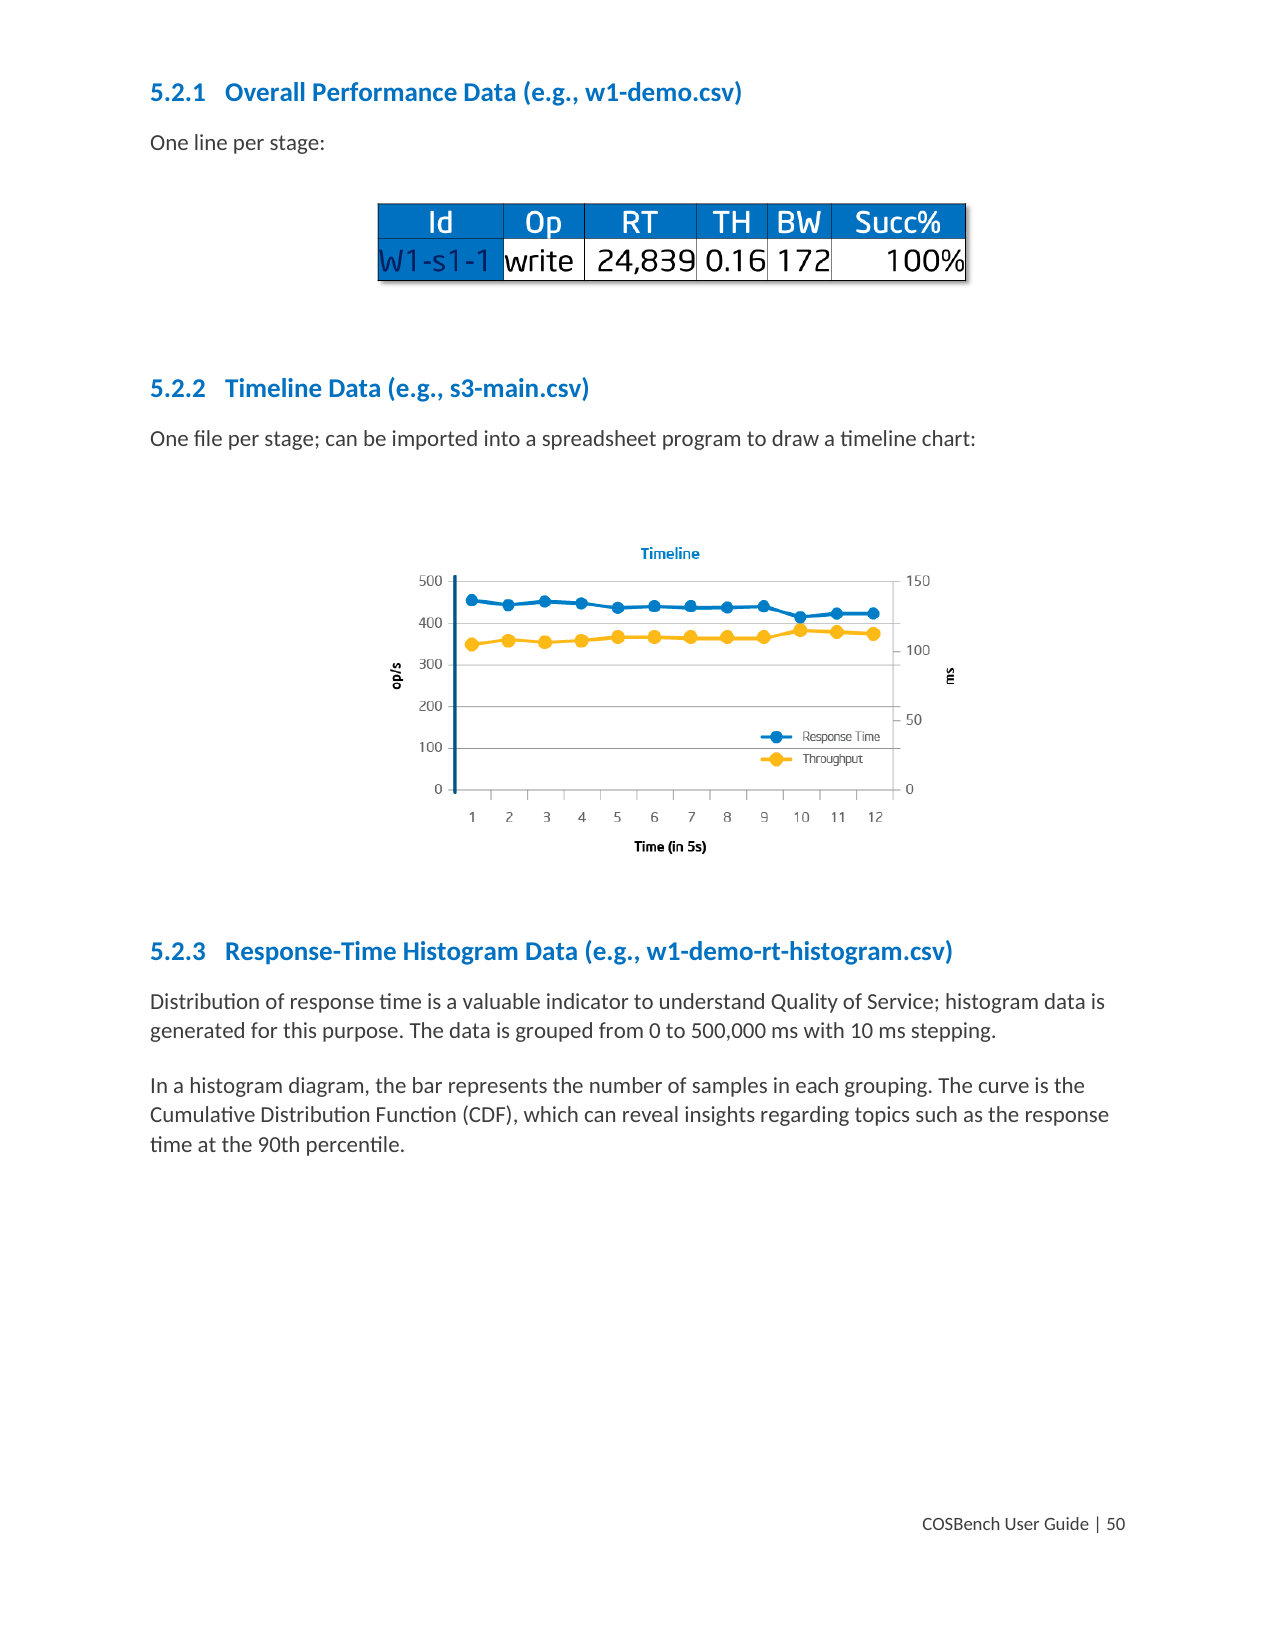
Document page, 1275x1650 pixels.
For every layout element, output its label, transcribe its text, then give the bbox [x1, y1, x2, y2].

text Distribution of response time is a valuable indicator to understand Quality of Service; histogram data is generated for this purpose. The data is grouped from 0 to 500,000 ms with 10 ms stepping. [150, 987, 1125, 1045]
subtitle Response-Time Histogram Data (e.g., w1-demo-rt-histogram.csv) [150, 934, 1125, 967]
text One file per stage; can be imported into a spreadsheet program to draw a timeline chart: [150, 424, 1125, 452]
subtitle Timeline Data (e.g., s3-main.csv) [150, 371, 1125, 404]
subtitle Overall Performance Data (e.g., w1-demo.csv) [150, 75, 1125, 108]
text One line per stage: [150, 128, 1125, 156]
text In a histogram diagram, the bar represents the number of samples in each grouping. The curve is the Cumulative Distribution Function (CDF), which can reveal insights regarding topics such as the response time at the 90th percentile. [150, 1071, 1125, 1158]
